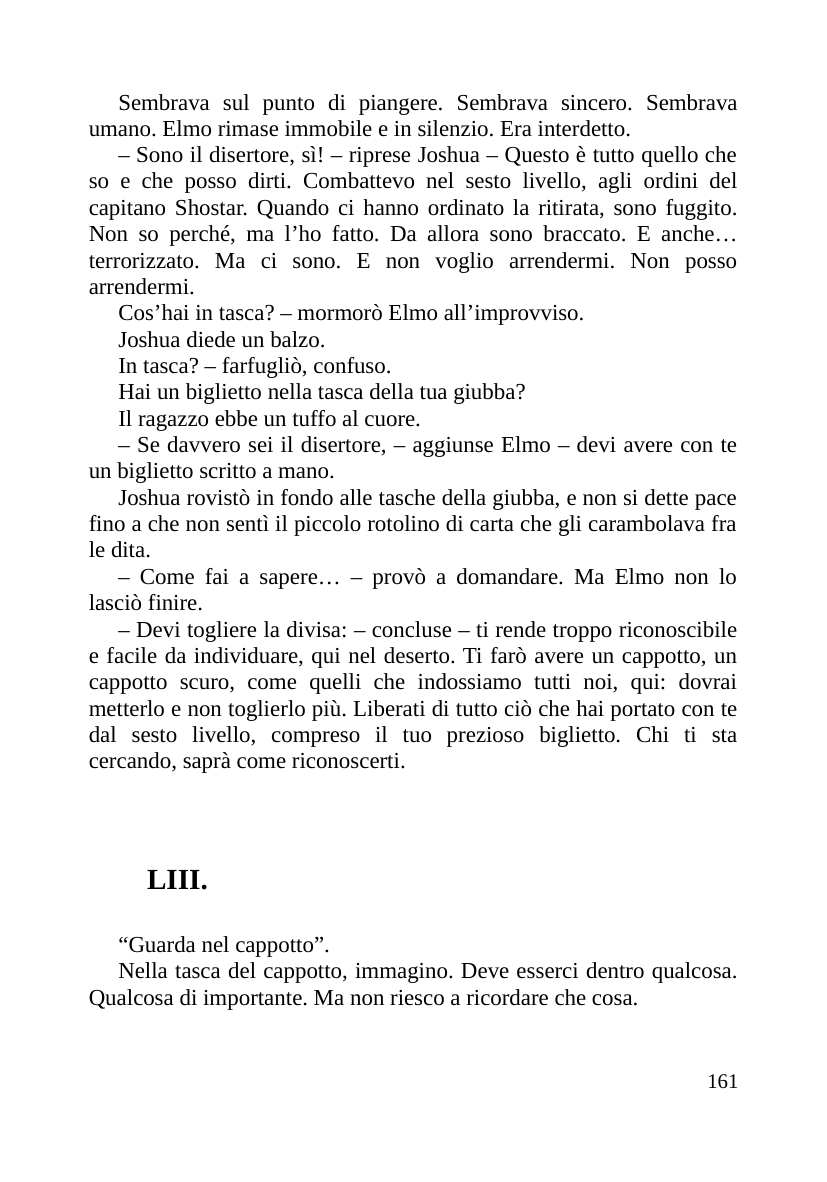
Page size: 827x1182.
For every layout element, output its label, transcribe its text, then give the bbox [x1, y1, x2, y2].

text Cos’hai in tasca? – mormorò Elmo all’improvviso. [88, 299, 738, 326]
text – Se davvero sei il disertore, – aggiunse Elmo – devi avere con te un biglietto scritto a mano. [88, 431, 738, 484]
text Il ragazzo ebbe un tuffo al cuore. [88, 405, 738, 431]
text – Devi togliere la divisa: – concluse – ti rende troppo riconoscibile e facile da individuare, qui nel deserto. Ti farò avere un cappotto, un cappotto scuro, come quelli che indossiamo tutti noi, qui: dovrai metterlo e non toglierlo più. Liberati di tutto ciò che hai portato con te dal sesto livello, compreso il tuo prezioso biglietto. Chi ti sta cercando, saprà come riconoscerti. [88, 616, 738, 774]
text In tasca? – farfugliò, confuso. [88, 352, 738, 378]
text Sembrava sul punto di piangere. Sembrava sincero. Sembrava umano. Elmo rimase immobile e in silenzio. Era interdetto. [88, 88, 738, 141]
subtitle LIII. [88, 862, 738, 896]
text Nella tasca del cappotto, immagino. Deve esserci dentro qualcosa. Qualcosa di importante. Ma non riesco a ricordare che cosa. [88, 958, 738, 1010]
text “Guarda nel cappotto”. [88, 931, 738, 958]
text Joshua diede un balzo. [88, 326, 738, 352]
text Hai un biglietto nella tasca della tua giubba? [88, 378, 738, 405]
text – Come fai a sapere… – provò a domandare. Ma Elmo non lo lasciò finire. [88, 563, 738, 616]
text – Sono il disertore, sì! – riprese Joshua – Questo è tutto quello che so e che posso dirti. Combattevo nel sesto livello, agli ordini del capitano Shostar. Quando ci hanno ordinato la ritirata, sono fuggito. Non so perché, ma l’ho fatto. Da allora sono braccato. E anche… terrorizzato. Ma ci sono. E non voglio arrendermi. Non posso arrendermi. [88, 141, 738, 299]
text Joshua rovistò in fondo alle tasche della giubba, e non si dette pace fino a che non sentì il piccolo rotolino di carta che gli carambolava fra le dita. [88, 484, 738, 563]
